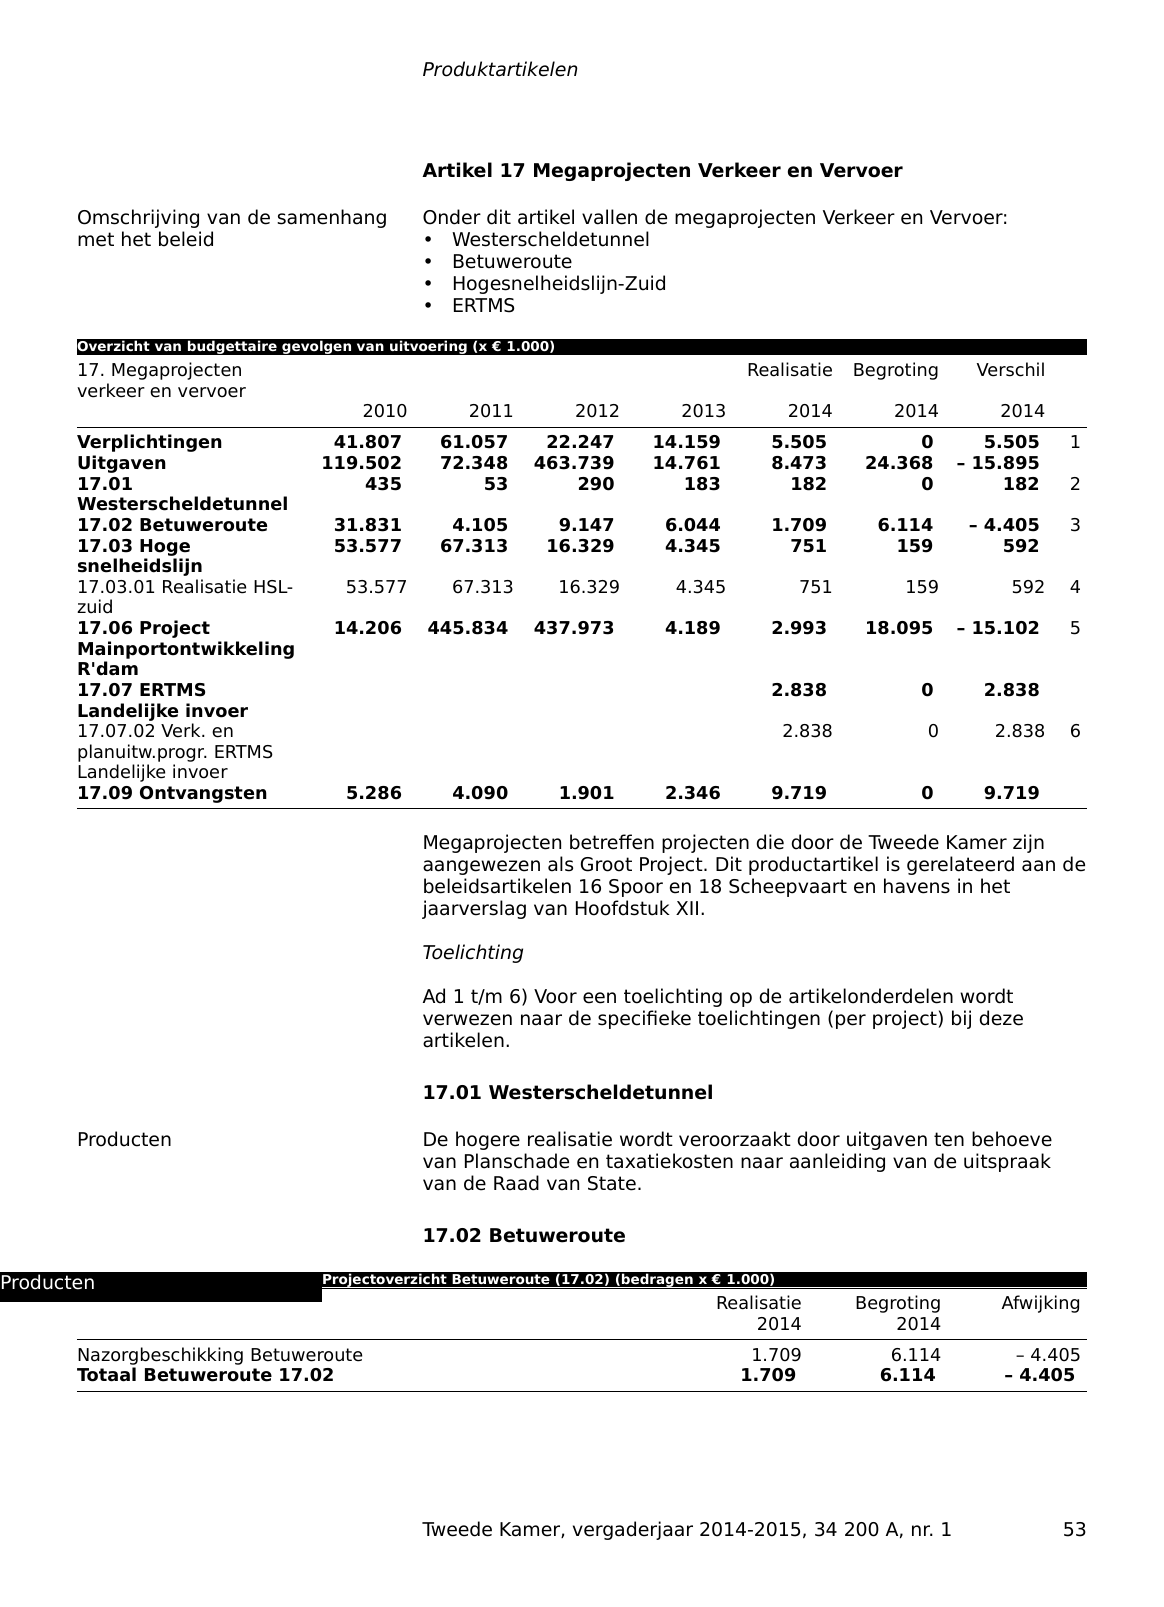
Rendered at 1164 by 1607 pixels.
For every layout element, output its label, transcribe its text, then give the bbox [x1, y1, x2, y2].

table_cell 17.03 Hoge snelheidslijn [77, 536, 307, 577]
table_cell 17.03.01 Realisatie HSL-zuid [77, 577, 307, 618]
table_cell 17.01 Westerscheldetunnel [77, 474, 307, 515]
table_cell 592 [945, 577, 1051, 618]
table_cell [626, 721, 732, 783]
subtitle Artikel 17 Megaprojecten Verkeer en Vervoer [422, 160, 1087, 182]
table_cell 17.09 Ontvangsten [77, 783, 307, 808]
table_cell [1051, 783, 1087, 808]
table_cell 4.345 [626, 536, 732, 577]
table_cell 14.761 [626, 453, 732, 474]
table_header Projectoverzicht Betuweroute (17.02) (bedragen x € 1.000) [0, 1272, 1087, 1302]
table_cell 31.831 [307, 515, 413, 536]
table_cell 5.286 [307, 783, 413, 808]
table_cell 3 [1051, 515, 1087, 536]
table_cell 16.329 [520, 577, 626, 618]
table_cell 437.973 [520, 618, 626, 680]
table_cell [413, 355, 519, 401]
text • ERTMS [422, 295, 1087, 317]
table_cell 2.838 [945, 721, 1051, 783]
table_cell 119.502 [307, 453, 413, 474]
table_cell 2010 [307, 401, 413, 427]
table_cell 4 [1051, 577, 1087, 618]
table_cell [1051, 453, 1087, 474]
table_cell 24.368 [839, 453, 945, 474]
text Onder dit artikel vallen de megaprojecten Verkeer en Vervoer: [422, 207, 1087, 229]
table_cell [626, 355, 732, 401]
table_cell 72.348 [413, 453, 519, 474]
table_cell 2.346 [626, 783, 732, 808]
table_cell [413, 680, 519, 721]
table_cell Afwijking [947, 1289, 1087, 1339]
table_cell 6 [1051, 721, 1087, 783]
table_cell 183 [626, 474, 732, 515]
table_cell 445.834 [413, 618, 519, 680]
table_cell [520, 721, 626, 783]
table_cell [1051, 680, 1087, 721]
table_cell [307, 355, 413, 401]
text Producten [77, 1129, 399, 1151]
table_cell 182 [945, 474, 1051, 515]
table_cell 2014 [839, 401, 945, 427]
table_cell 6.114 [808, 1340, 947, 1365]
table_cell 1 [1051, 428, 1087, 453]
table_cell Nazorgbeschikking Betuweroute [77, 1340, 668, 1365]
text Omschrijving van de samenhang met het beleid [77, 207, 399, 251]
table_cell 2.838 [732, 680, 838, 721]
table_cell 4.090 [413, 783, 519, 808]
table_cell 2012 [520, 401, 626, 427]
table_cell 290 [520, 474, 626, 515]
table_cell Begroting [839, 355, 945, 401]
table_cell 5.505 [732, 428, 838, 453]
table_cell 751 [732, 536, 838, 577]
table_cell 2013 [626, 401, 732, 427]
table_cell – 15.102 [945, 618, 1051, 680]
table_cell 17.06 Project Mainportontwikkeling R'dam [77, 618, 307, 680]
table_cell 1.901 [520, 783, 626, 808]
table_cell Realisatie 2014 [668, 1289, 808, 1339]
table_cell [413, 721, 519, 783]
text • Hogesnelheidslijn-Zuid [422, 273, 1087, 295]
table_cell Uitgaven [77, 453, 307, 474]
table_cell Realisatie [732, 355, 838, 401]
table_cell 0 [839, 680, 945, 721]
table_cell 2 [1051, 474, 1087, 515]
table_cell 2.838 [732, 721, 838, 783]
table_cell [307, 680, 413, 721]
table_cell [1051, 401, 1087, 427]
table_cell 8.473 [732, 453, 838, 474]
table_cell 1.709 [668, 1340, 808, 1365]
table_cell 22.247 [520, 428, 626, 453]
table_cell 17.07.02 Verk. en planuitw.progr. ERTMS Landelijke invoer [77, 721, 307, 783]
table_cell 6.114 [839, 515, 945, 536]
table_cell 17.07 ERTMS Landelijke invoer [77, 680, 307, 721]
table_cell 14.206 [307, 618, 413, 680]
table_cell 53 [413, 474, 519, 515]
text • Westerscheldetunnel [422, 229, 1087, 251]
table_cell 9.719 [732, 783, 838, 808]
table_cell 53.577 [307, 536, 413, 577]
text • Betuweroute [422, 251, 1087, 273]
table_cell 159 [839, 577, 945, 618]
table_cell 592 [945, 536, 1051, 577]
table_cell 2014 [732, 401, 838, 427]
table_cell Totaal Betuweroute 17.02 [77, 1365, 668, 1391]
table_cell 67.313 [413, 536, 519, 577]
table_cell – 4.405 [945, 515, 1051, 536]
table_cell 2.838 [945, 680, 1051, 721]
table_cell – 4.405 [947, 1340, 1087, 1365]
table_cell [307, 721, 413, 783]
table_cell 5 [1051, 618, 1087, 680]
table_cell – 4.405 [947, 1365, 1087, 1391]
subtitle 17.02 Betuweroute [422, 1225, 1087, 1247]
table_cell 61.057 [413, 428, 519, 453]
table_cell 6.044 [626, 515, 732, 536]
table_cell 53.577 [307, 577, 413, 618]
table_cell 2014 [945, 401, 1051, 427]
subtitle Toelichting [422, 942, 1087, 964]
table_cell 0 [839, 783, 945, 808]
table_cell 4.105 [413, 515, 519, 536]
table_cell 159 [839, 536, 945, 577]
table_cell Verplichtingen [77, 428, 307, 453]
table_cell 0 [839, 428, 945, 453]
table_cell 2011 [413, 401, 519, 427]
table_cell Begroting 2014 [808, 1289, 947, 1339]
table_cell 4.189 [626, 618, 732, 680]
table_cell 182 [732, 474, 838, 515]
table_cell [77, 1289, 668, 1339]
table_cell 0 [839, 474, 945, 515]
text Ad 1 t/m 6) Voor een toelichting op de artikelonderdelen wordt verwezen naar de specifieke toelichtingen (per project) bij deze artikelen. [422, 986, 1087, 1052]
table_cell [626, 680, 732, 721]
table_cell [1051, 536, 1087, 577]
table_cell 16.329 [520, 536, 626, 577]
table_cell 17. Megaprojecten verkeer en vervoer [77, 355, 307, 401]
table_cell Verschil [945, 355, 1051, 401]
table_cell 1.709 [668, 1365, 808, 1391]
table_cell 463.739 [520, 453, 626, 474]
table_cell 6.114 [808, 1365, 947, 1391]
table_cell 5.505 [945, 428, 1051, 453]
table_cell 41.807 [307, 428, 413, 453]
text Megaprojecten betreffen projecten die door de Tweede Kamer zijn aangewezen als Groot Project. Dit productartikel is gerelateerd aan de beleidsartikelen 16 Spoor en 18 Scheepvaart en havens in het jaarverslag van Hoofdstuk XII. [422, 832, 1087, 919]
table_cell – 15.895 [945, 453, 1051, 474]
table_cell 9.147 [520, 515, 626, 536]
table_cell 14.159 [626, 428, 732, 453]
table_cell [77, 401, 307, 427]
table_cell 4.345 [626, 577, 732, 618]
table_cell [520, 680, 626, 721]
subtitle 17.01 Westerscheldetunnel [422, 1082, 1087, 1104]
table_cell 18.095 [839, 618, 945, 680]
table_cell 17.02 Betuweroute [77, 515, 307, 536]
table_cell 751 [732, 577, 838, 618]
table_cell 67.313 [413, 577, 519, 618]
table_cell 0 [839, 721, 945, 783]
table_cell [520, 355, 626, 401]
table_cell [1051, 355, 1087, 401]
table_cell 1.709 [732, 515, 838, 536]
text De hogere realisatie wordt veroorzaakt door uitgaven ten behoeve van Planschade en taxatiekosten naar aanleiding van de uitspraak van de Raad van State. [422, 1129, 1087, 1195]
table_cell 9.719 [945, 783, 1051, 808]
table_cell 2.993 [732, 618, 838, 680]
table_cell 435 [307, 474, 413, 515]
table_header Overzicht van budgettaire gevolgen van uitvoering (x € 1.000) [77, 339, 1087, 354]
